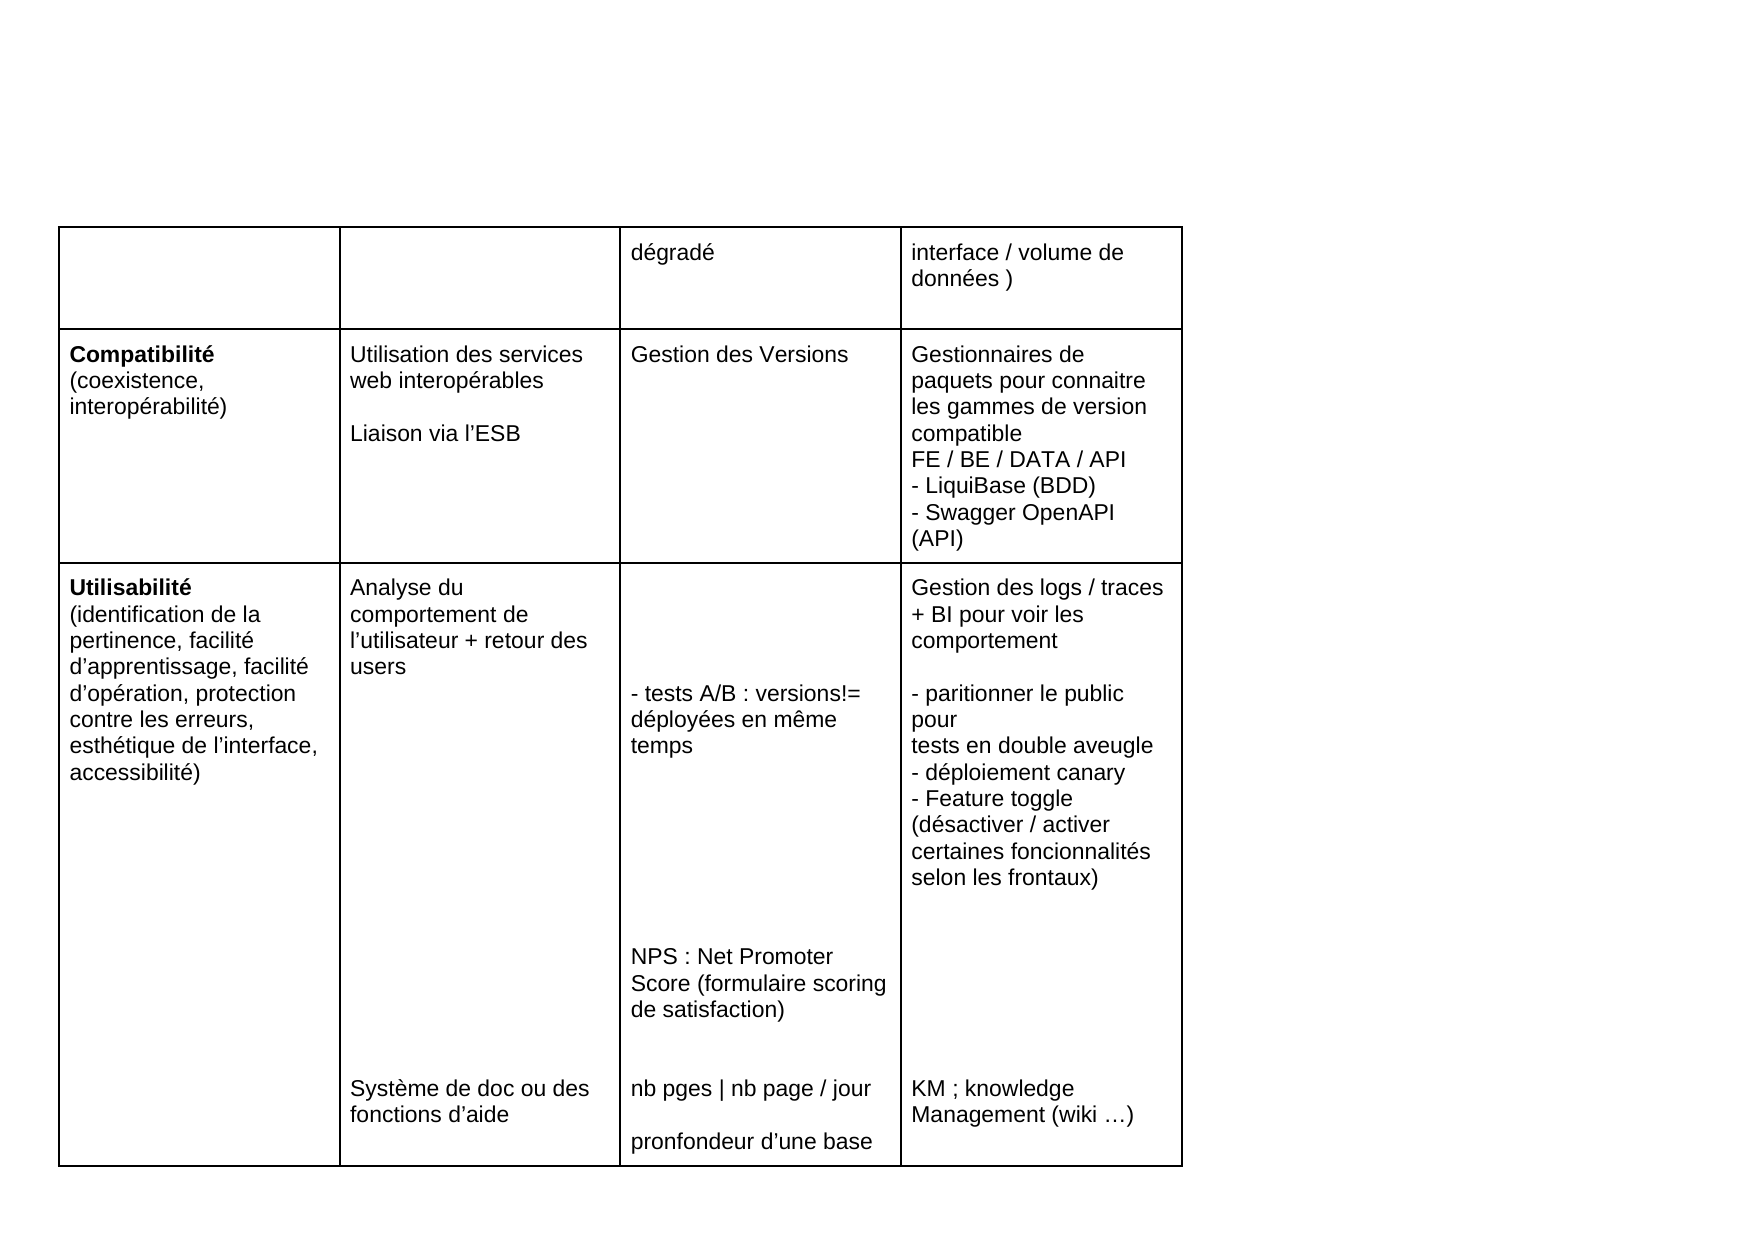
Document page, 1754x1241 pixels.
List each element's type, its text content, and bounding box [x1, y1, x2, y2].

table_cell dégradé [621, 228, 900, 328]
table_cell Gestionnaires de paquets pour connaitre les gammes de version compatible FE / BE / DATA / API - LiquiBase (BDD) - Swagger OpenAPI (API) [902, 330, 1181, 562]
table_cell Compatibilité (coexistence, interopérabilité) [60, 330, 339, 562]
table_cell Utilisabilité (identification de la pertinence, facilité d’apprentissage, facilité d’opération, protection contre les erreurs, esthétique de l’interface, accessibilité) [60, 564, 339, 1164]
table_cell Analyse du comportement de l’utilisateur + retour des users Système de doc ou des fonctions d’aide [341, 564, 619, 1164]
table_cell interface / volume de données ) [902, 228, 1181, 328]
table_cell Gestion des Versions [621, 330, 900, 562]
table_cell - tests A/B : versions!= déployées en même temps NPS : Net Promoter Score (formulaire scoring de satisfaction) nb pges | nb page / jour pronfondeur d’une base [621, 564, 900, 1164]
table_cell [341, 228, 619, 328]
table_cell Utilisation des services web interopérables Liaison via l’ESB [341, 330, 619, 562]
table_cell Gestion des logs / traces + BI pour voir les comportement - paritionner le public pour tests en double aveugle - déploiement canary - Feature toggle (désactiver / activer certaines foncionnalités selon les frontaux) KM ; knowledge Management (wiki …) [902, 564, 1181, 1164]
table_cell [60, 228, 339, 328]
